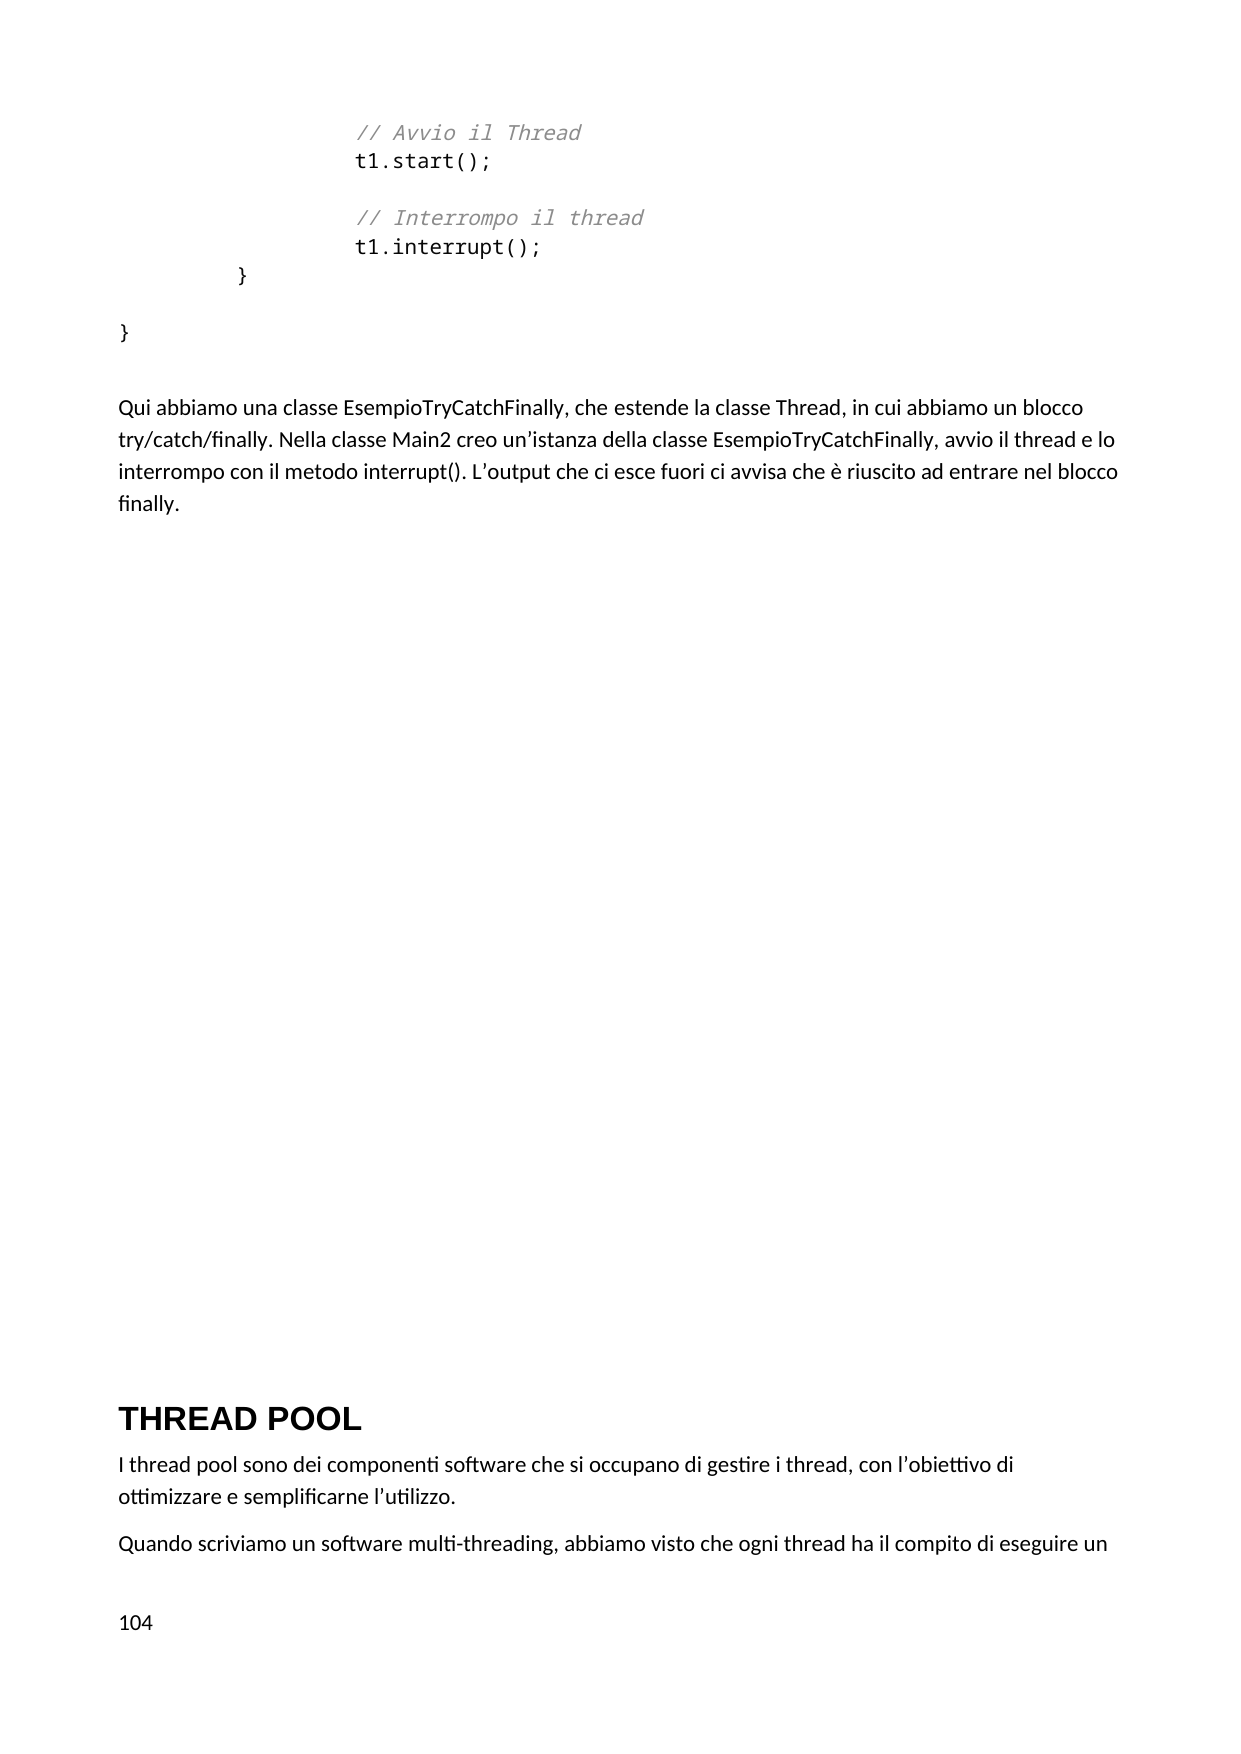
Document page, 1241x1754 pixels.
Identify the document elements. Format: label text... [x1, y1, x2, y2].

text I thread pool sono dei componenti software che si occupano di gestire i thread, con l’obiettivo di ottimizzare e semplificarne l’utilizzo. [118, 1450, 1122, 1510]
subtitle THREAD POOL [118, 1399, 1122, 1438]
text Qui abbiamo una classe EsempioTryCatchFinally, che estende la classe Thread, in cui abbiamo un blocco try/catch/finally. Nella classe Main2 creo un’istanza della classe EsempioTryCatchFinally, avvio il thread e lo interrompo con il metodo interrupt(). L’output che ci esce fuori ci avvisa che è riuscito ad entrare nel blocco finally. [118, 393, 1122, 517]
text Quando scriviamo un software multi-threading, abbiamo visto che ogni thread ha il compito di eseguire un [118, 1529, 1122, 1557]
text // Avvio il Thread t1.start(); // Interrompo il thread t1.interrupt(); } } [118, 118, 1122, 346]
